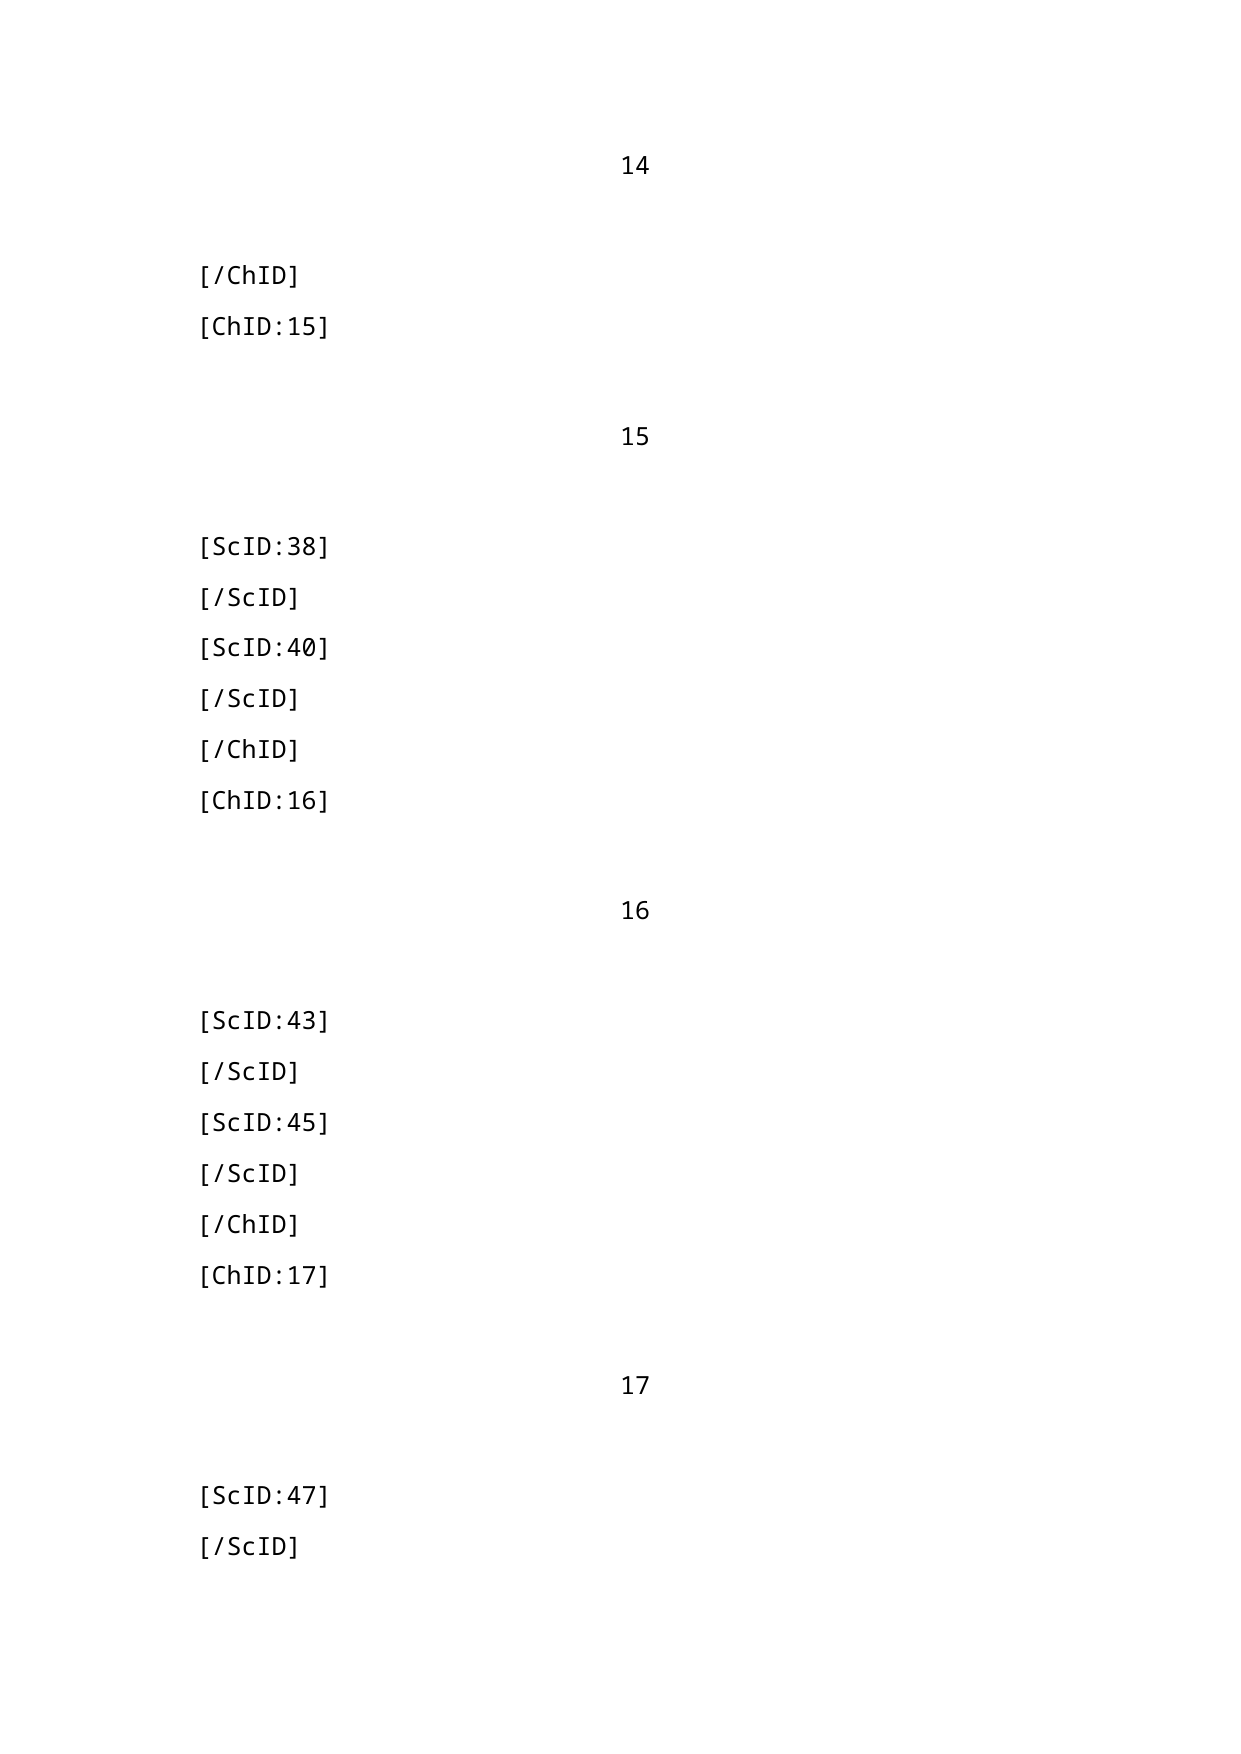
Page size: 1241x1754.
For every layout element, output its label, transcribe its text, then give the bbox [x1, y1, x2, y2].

text [ChID:17] [167, 1258, 1073, 1292]
text [ScID:40] [167, 630, 1073, 664]
text [/ScID] [167, 579, 1073, 613]
text [/ScID] [167, 681, 1073, 715]
text [ScID:45] [167, 1105, 1073, 1139]
text [ScID:43] [167, 1003, 1073, 1037]
subtitle 16 [167, 893, 1073, 927]
subtitle 17 [167, 1368, 1073, 1402]
text [/ScID] [167, 1156, 1073, 1190]
text [/ScID] [167, 1054, 1073, 1088]
text [ScID:47] [167, 1478, 1073, 1512]
subtitle 14 [167, 148, 1073, 182]
text [/ChID] [167, 258, 1073, 292]
text [ScID:38] [167, 528, 1073, 562]
text [/ChID] [167, 732, 1073, 766]
subtitle 15 [167, 418, 1073, 452]
text [/ChID] [167, 1207, 1073, 1241]
text [ChID:15] [167, 308, 1073, 342]
text [/ScID] [167, 1529, 1073, 1563]
text [ChID:16] [167, 783, 1073, 817]
